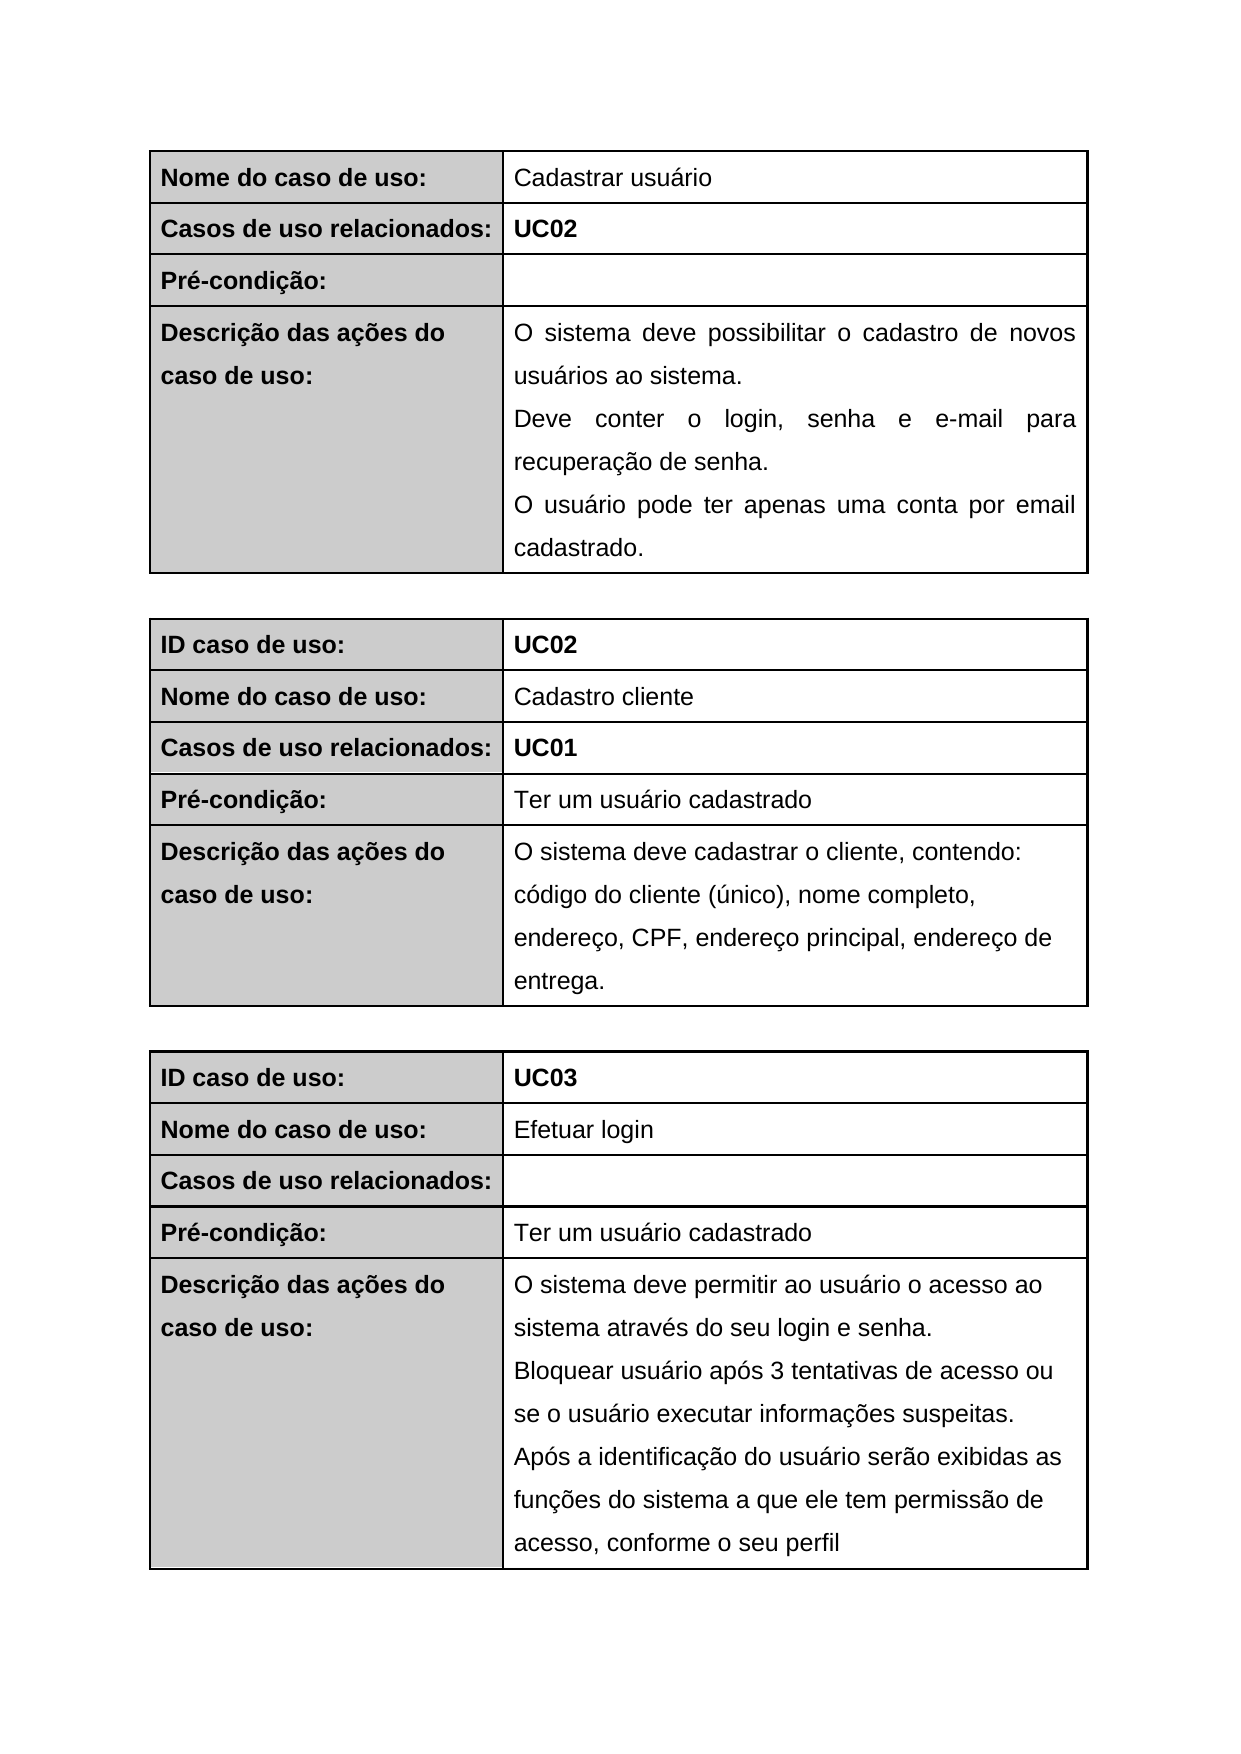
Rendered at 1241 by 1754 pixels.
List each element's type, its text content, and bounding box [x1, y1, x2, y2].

table_cell Nome do caso de uso: [151, 671, 502, 721]
table_header ID caso de uso: [151, 620, 502, 669]
table_cell Pré-condição: [151, 775, 502, 824]
table_cell Casos de uso relacionados: [151, 723, 502, 772]
table_cell Pré-condição: [151, 1208, 502, 1257]
table_cell Casos de uso relacionados: [151, 204, 502, 253]
table_cell Descrição das ações do caso de uso: [151, 826, 502, 1005]
table_cell [504, 255, 1086, 305]
table_cell O sistema deve cadastrar o cliente, contendo: código do cliente (único), nome completo, endereço, CPF, endereço principal, endereço de entrega. [504, 826, 1086, 1005]
table_cell Nome do caso de uso: [151, 152, 502, 202]
table_header UC03 [504, 1053, 1086, 1102]
table_cell O sistema deve permitir ao usuário o acesso ao sistema através do seu login e senha. Bloquear usuário após 3 tentativas de acesso ou se o usuário executar informações suspeitas. Após a identificação do usuário serão exibidas as funções do sistema a que ele tem permissão de acesso, conforme o seu perfil [504, 1259, 1086, 1567]
table_cell UC01 [504, 723, 1086, 772]
table_cell Pré-condição: [151, 255, 502, 305]
table_cell UC02 [504, 204, 1086, 253]
table_cell Nome do caso de uso: [151, 1104, 502, 1154]
table_cell Ter um usuário cadastrado [504, 1208, 1086, 1257]
table_cell Descrição das ações do caso de uso: [151, 1259, 502, 1567]
table_cell Cadastro cliente [504, 671, 1086, 721]
table_cell [504, 1156, 1086, 1205]
table_cell Efetuar login [504, 1104, 1086, 1154]
table_cell Casos de uso relacionados: [151, 1156, 502, 1205]
table_cell Ter um usuário cadastrado [504, 775, 1086, 824]
table_cell Cadastrar usuário [504, 152, 1086, 202]
table_header UC02 [504, 620, 1086, 669]
table_header ID caso de uso: [151, 1053, 502, 1102]
table_cell O sistema deve possibilitar o cadastro de novos usuários ao sistema. Deve conter o login, senha e e-mail para recuperação de senha. O usuário pode ter apenas uma conta por email cadastrado. [504, 307, 1086, 572]
table_cell Descrição das ações do caso de uso: [151, 307, 502, 572]
